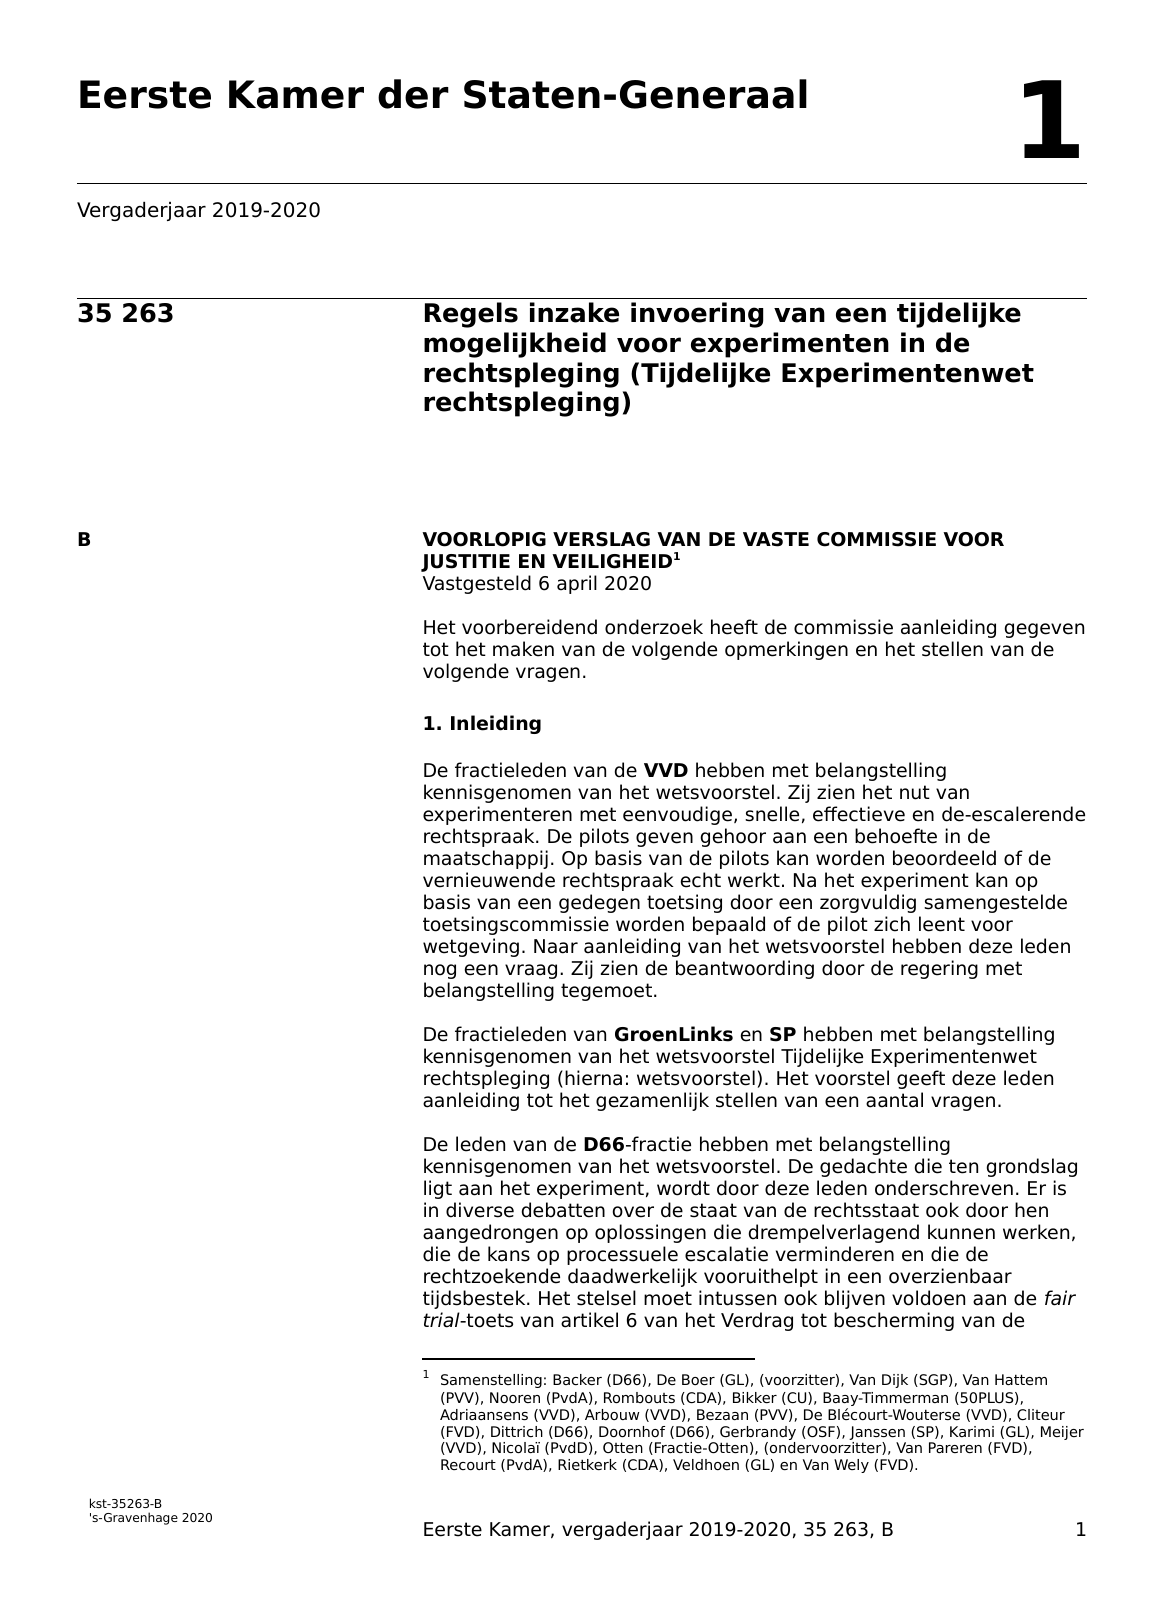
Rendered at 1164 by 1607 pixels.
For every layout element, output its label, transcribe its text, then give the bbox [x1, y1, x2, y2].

text kst-35263-B [88, 1497, 323, 1511]
subtitle 35 263 Regels inzake invoering van een tijdelijke mogelijkheid voor experimenten in de rechtspleging (Tijdelijke Experimentenwet rechtspleging) [77, 299, 1087, 418]
subtitle 1. Inleiding [422, 713, 1087, 735]
text De leden van de D66-fractie hebben met belangstelling kennisgenomen van het wetsvoorstel. De gedachte die ten grondslag ligt aan het experiment, wordt door deze leden onderschreven. Er is in diverse debatten over de staat van de rechtsstaat ook door hen aangedrongen op oplossingen die drempelverlagend kunnen werken, die de kans op processuele escalatie verminderen en die de rechtzoekende daadwerkelijk vooruithelpt in een overzienbaar tijdsbestek. Het stelsel moet intussen ook blijven voldoen aan de fair trial-toets van artikel 6 van het Verdrag tot bescherming van de [422, 1134, 1087, 1332]
text De fractieleden van GroenLinks en SP hebben met belangstelling kennisgenomen van het wetsvoorstel Tijdelijke Experimentenwet rechtspleging (hierna: wetsvoorstel). Het voorstel geeft deze leden aanleiding tot het gezamenlijk stellen van een aantal vragen. [422, 1024, 1087, 1112]
table_header Eerste Kamer der Staten-Generaal [77, 59, 886, 183]
text 's-Gravenhage 2020 [88, 1511, 323, 1525]
table_header 1 [886, 59, 1087, 183]
text Het voorbereidend onderzoek heeft de commissie aanleiding gegeven tot het maken van de volgende opmerkingen en het stellen van de volgende vragen. [422, 617, 1087, 683]
table_cell Vergaderjaar 2019-2020 [77, 184, 1087, 298]
text Vastgesteld 6 april 2020 [422, 573, 1087, 595]
text De fractieleden van de VVD hebben met belangstelling kennisgenomen van het wetsvoorstel. Zij zien het nut van experimenteren met eenvoudige, snelle, effectieve en de-escalerende rechtspraak. De pilots geven gehoor aan een behoefte in de maatschappij. Op basis van de pilots kan worden beoordeeld of de vernieuwende rechtspraak echt werkt. Na het experiment kan op basis van een gedegen toetsing door een zorgvuldig samengestelde toetsingscommissie worden bepaald of de pilot zich leent voor wetgeving. Naar aanleiding van het wetsvoorstel hebben deze leden nog een vraag. Zij zien de beantwoording door de regering met belangstelling tegemoet. [422, 760, 1087, 1002]
subtitle B VOORLOPIG VERSLAG VAN DE VASTE COMMISSIE VOOR JUSTITIE EN VEILIGHEID [77, 529, 1087, 573]
text Samenstelling: Backer (D66), De Boer (GL), (voorzitter), Van Dijk (SGP), Van Hattem (PVV), Nooren (PvdA), Rombouts (CDA), Bikker (CU), Baay-Timmerman (50PLUS), Adriaansens (VVD), Arbouw (VVD), Bezaan (PVV), De Blécourt-Wouterse (VVD), Cliteur (FVD), Dittrich (D66), Doornhof (D66), Gerbrandy (OSF), Janssen (SP), Karimi (GL), Meijer (VVD), Nicolaï (PvdD), Otten (Fractie-Otten), (ondervoorzitter), Van Pareren (FVD), Recourt (PvdA), Rietkerk (CDA), Veldhoen (GL) en Van Wely (FVD). [422, 1368, 1087, 1474]
